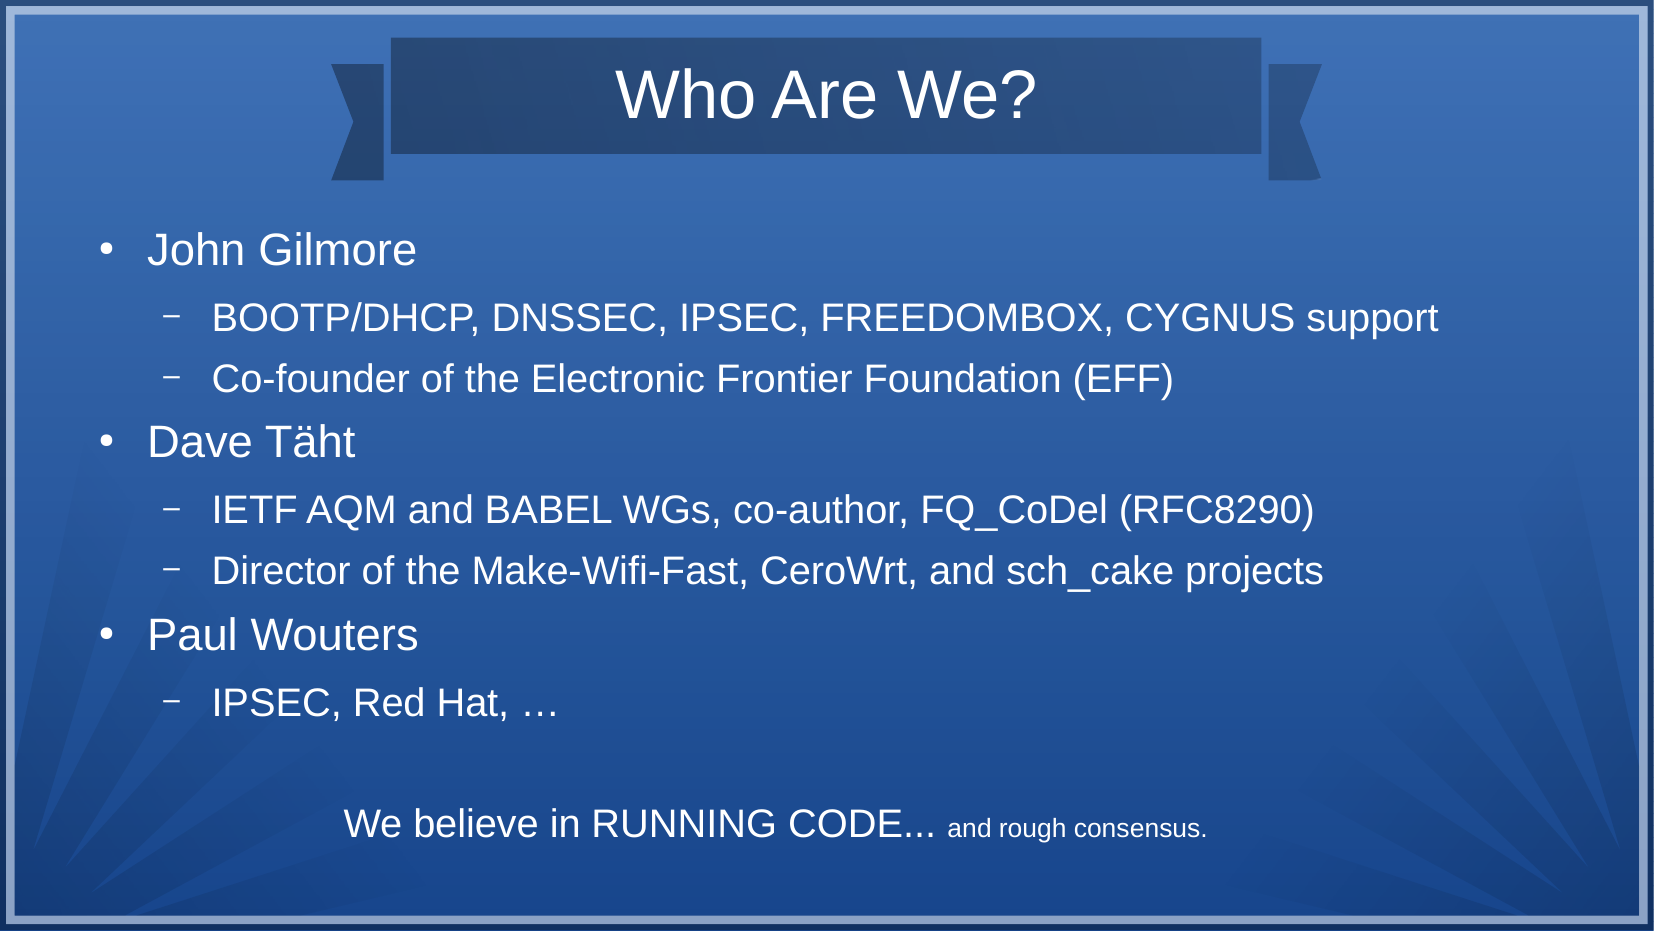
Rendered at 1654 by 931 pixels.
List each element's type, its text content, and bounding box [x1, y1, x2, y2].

title Who Are We? [389, 35, 1264, 154]
list John Gilmore BOOTP/DHCP, DNSSEC, IPSEC, FREEDOMBOX, CYGNUS support Co-founder of the Electronic Frontier Foundation (EFF) Dave Täht IETF AQM and BABEL WGs, co-author, FQ_CoDel (RFC8290) Director of the Make-Wifi-Fast, CeroWrt, and sch_cake projects Paul Wouters IPSEC, Red Hat, … We believe in RUNNING CODE... and rough consensus. [82, 224, 1571, 848]
